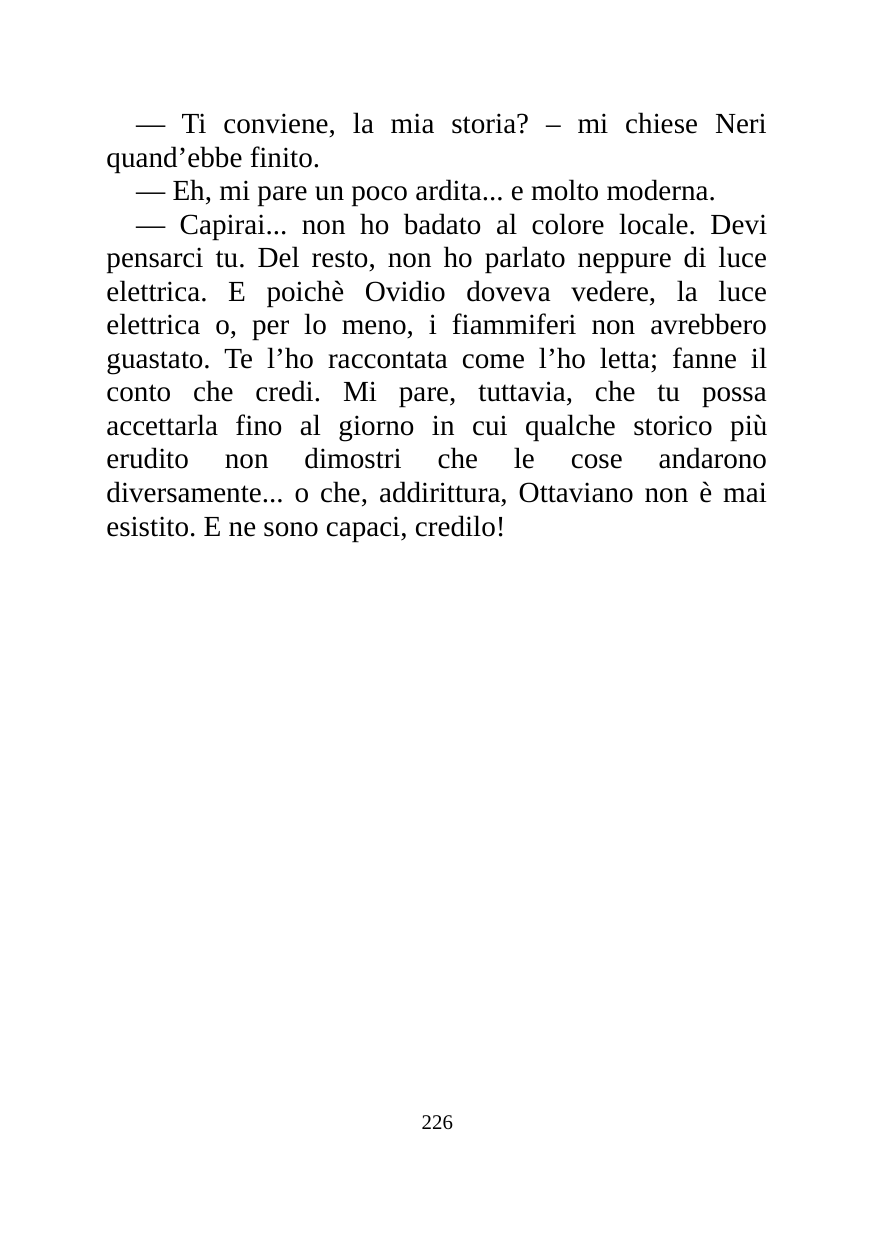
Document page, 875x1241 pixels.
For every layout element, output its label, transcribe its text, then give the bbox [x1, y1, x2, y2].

text — Eh, mi pare un poco ardita... e molto moderna. [106, 173, 768, 207]
text — Capirai... non ho badato al colore locale. Devi pensarci tu. Del resto, non ho parlato neppure di luce elettrica. E poichè Ovidio doveva vedere, la luce elettrica o, per lo meno, i fiammiferi non avrebbero guastato. Te l’ho raccontata come l’ho letta; fanne il conto che credi. Mi pare, tuttavia, che tu possa accettarla fino al giorno in cui qualche storico più erudito non dimostri che le cose andarono diversamente... o che, addirittura, Ottaviano non è mai esistito. E ne sono capaci, credilo! [106, 207, 768, 542]
text — Ti conviene, la mia storia? – mi chiese Neri quand’ebbe finito. [106, 106, 768, 173]
